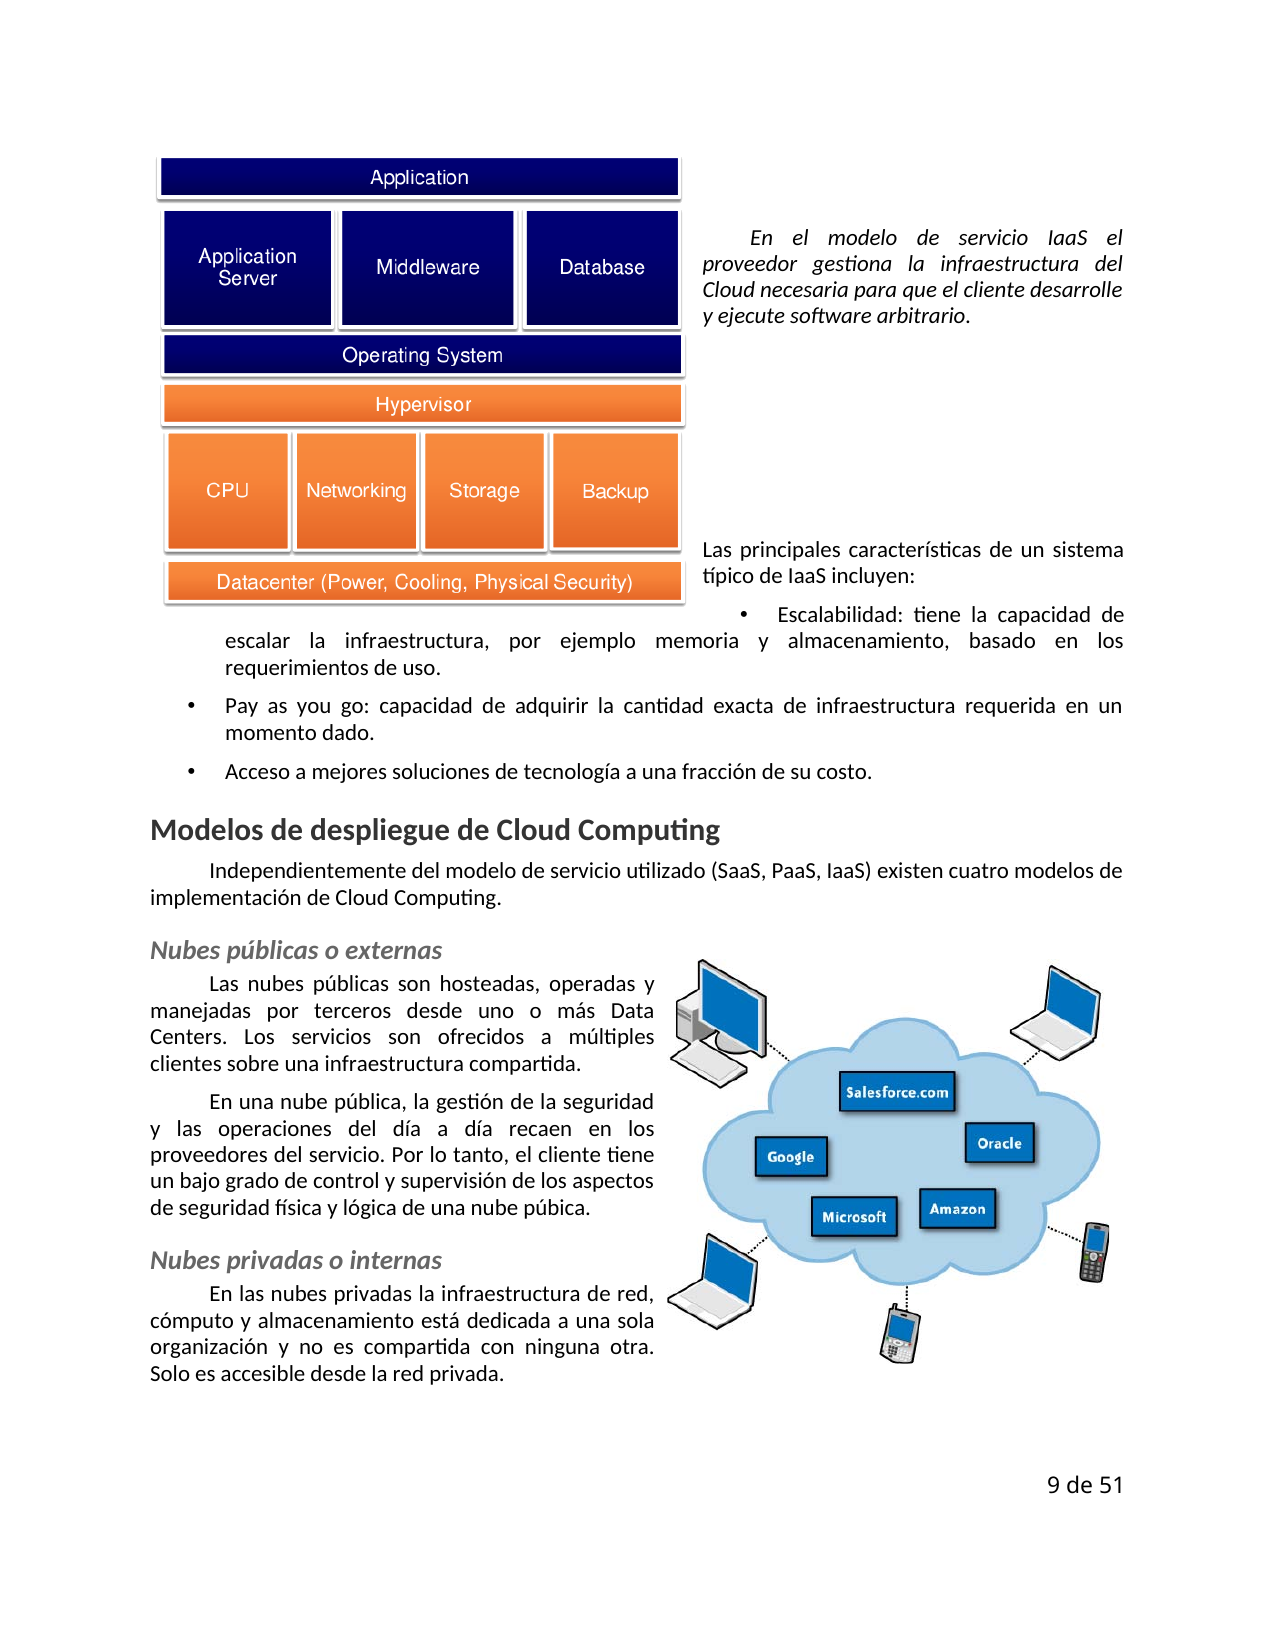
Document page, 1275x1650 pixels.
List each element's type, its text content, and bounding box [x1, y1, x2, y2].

text Las nubes públicas son hosteadas, operadas y manejadas por terceros desde uno o más Data Centers. Los servicios son ofrecidos a múltiples clientes sobre una infraestructura compartida. [150, 975, 667, 1077]
list Acceso a mejores soluciones de tecnología a una fracción de su costo. [187, 762, 1125, 785]
list Pay as you go: capacidad de adquirir la cantidad exacta de infraestructura requerida en un momento dado. [187, 697, 1125, 746]
subtitle Modelos de despliegue de Cloud Computing [150, 817, 1125, 849]
text En una nube pública, la gestión de la seguridad y las operaciones del día a día recaen en los proveedores del servicio. Por lo tanto, el cliente tiene un bajo grado de control y supervisión de los aspectos de seguridad física y lógica de una nube púbica. [150, 1093, 667, 1221]
text En las nubes privadas la infraestructura de red, cómputo y almacenamiento está dedicada a una sola organización y no es compartida con ninguna otra. Solo es accesible desde la red privada. [150, 1285, 1125, 1387]
text En el modelo de servicio IaaS el proveedor gestiona la infraestructura del Cloud necesaria para que el cliente desarrolle y ejecute software arbitrario. [691, 228, 1125, 330]
picture [667, 959, 1110, 1364]
list Escalabilidad: tiene la capacidad de escalar la infraestructura, por ejemplo memoria y almacenamiento, basado en los requerimientos de uso. [187, 605, 1125, 681]
picture [152, 150, 691, 614]
text Las principales características de un sistema típico de IaaS incluyen: [691, 540, 1125, 589]
subtitle Nubes privadas o internas [150, 1249, 667, 1276]
text Independientemente del modelo de servicio utilizado (SaaS, PaaS, IaaS) existen cuatro modelos de implementación de Cloud Computing. [150, 862, 1125, 911]
subtitle Nubes públicas o externas [150, 939, 1125, 966]
